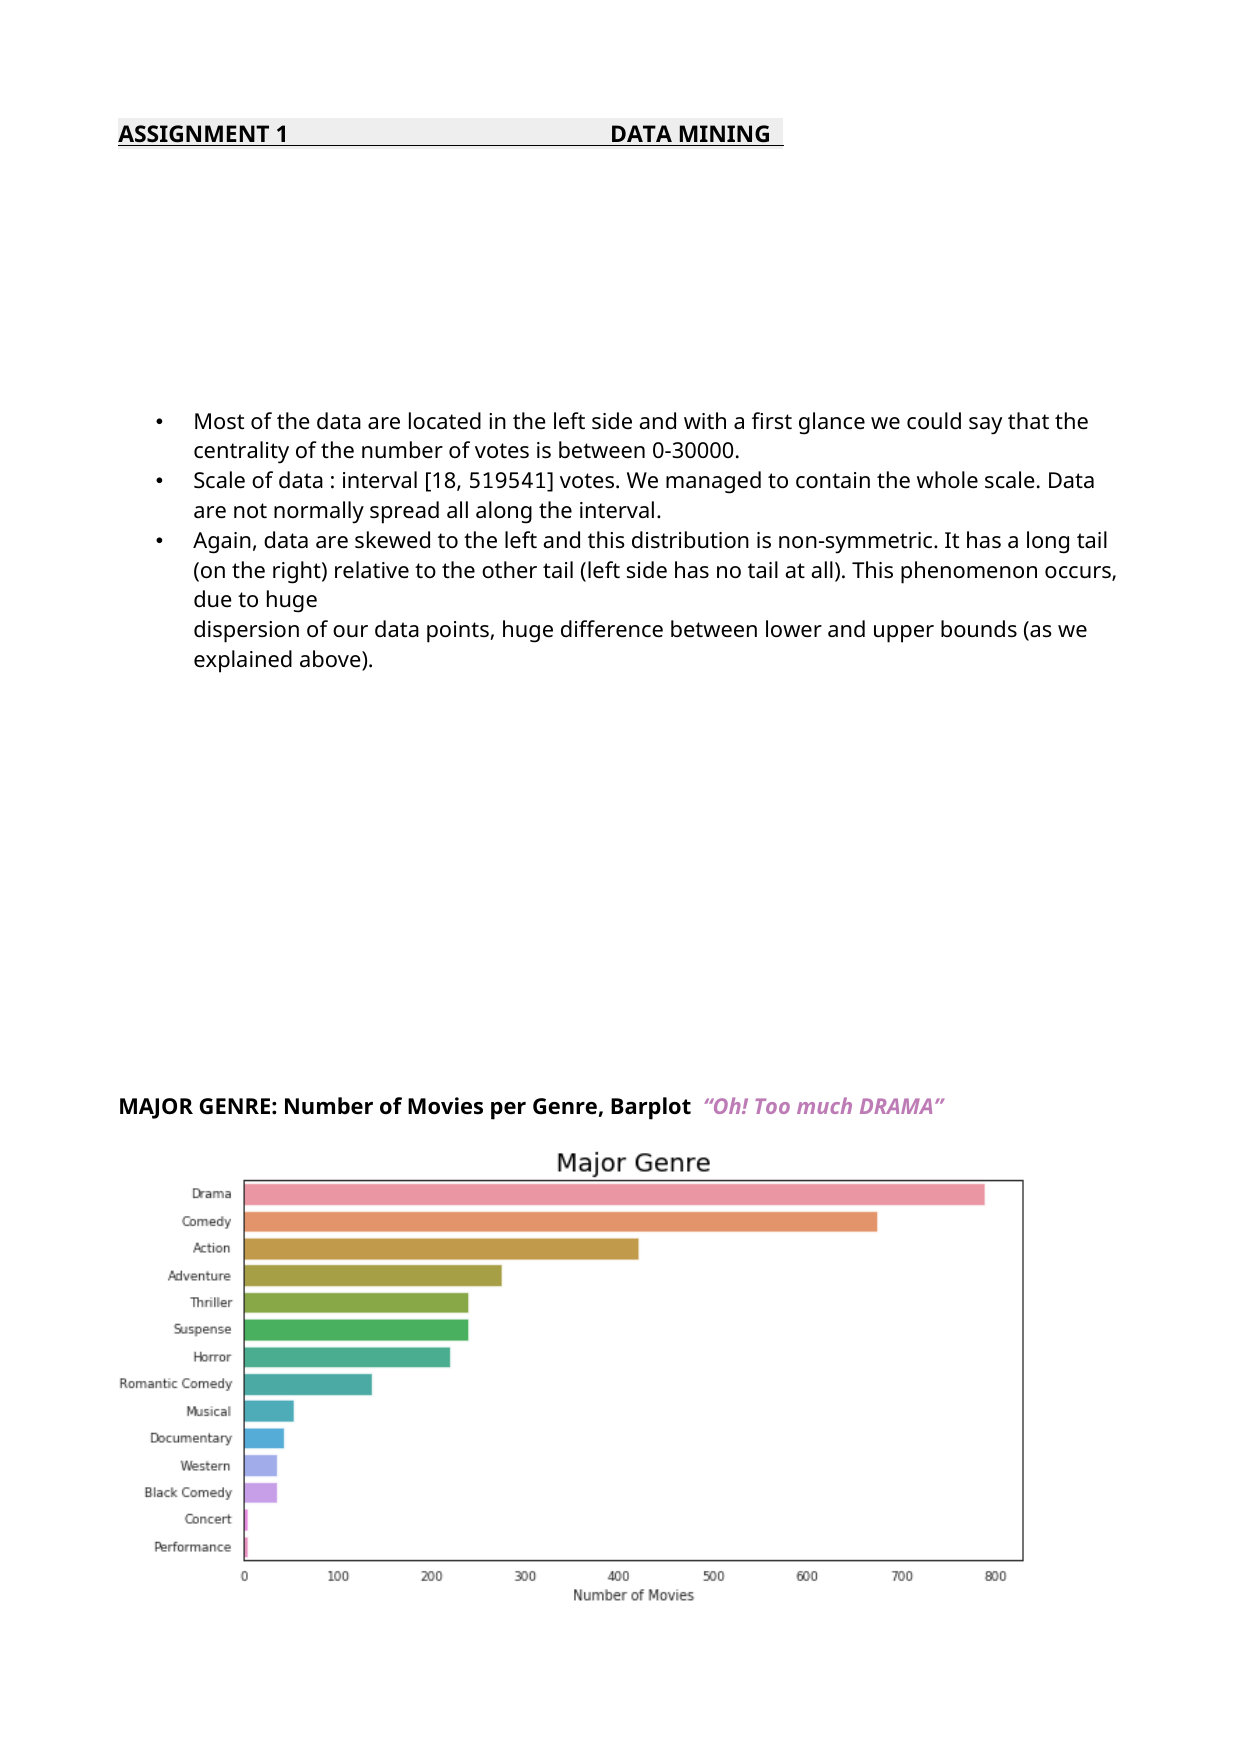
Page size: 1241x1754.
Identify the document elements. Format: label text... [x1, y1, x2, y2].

list Scale of data : interval [18, 519541] votes. We managed to contain the whole scale. Data are not normally spread all along the interval. [156, 465, 1122, 525]
list dispersion of our data points, huge difference between lower and upper bounds (as we explained above). [156, 614, 1122, 674]
text MAJOR GENRE: Number of Movies per Genre, Barplot “Oh! Too much DRAMA” [118, 1091, 1122, 1120]
list Most of the data are located in the left side and with a first glance we could say that the centrality of the number of votes is between 0-30000. [156, 406, 1122, 465]
picture [118, 1120, 1123, 1623]
list Again, data are skewed to the left and this distribution is non-symmetric. It has a long tail (on the right) relative to the other tail (left side has no tail at all). This phenomenon occurs, due to huge [156, 525, 1122, 614]
